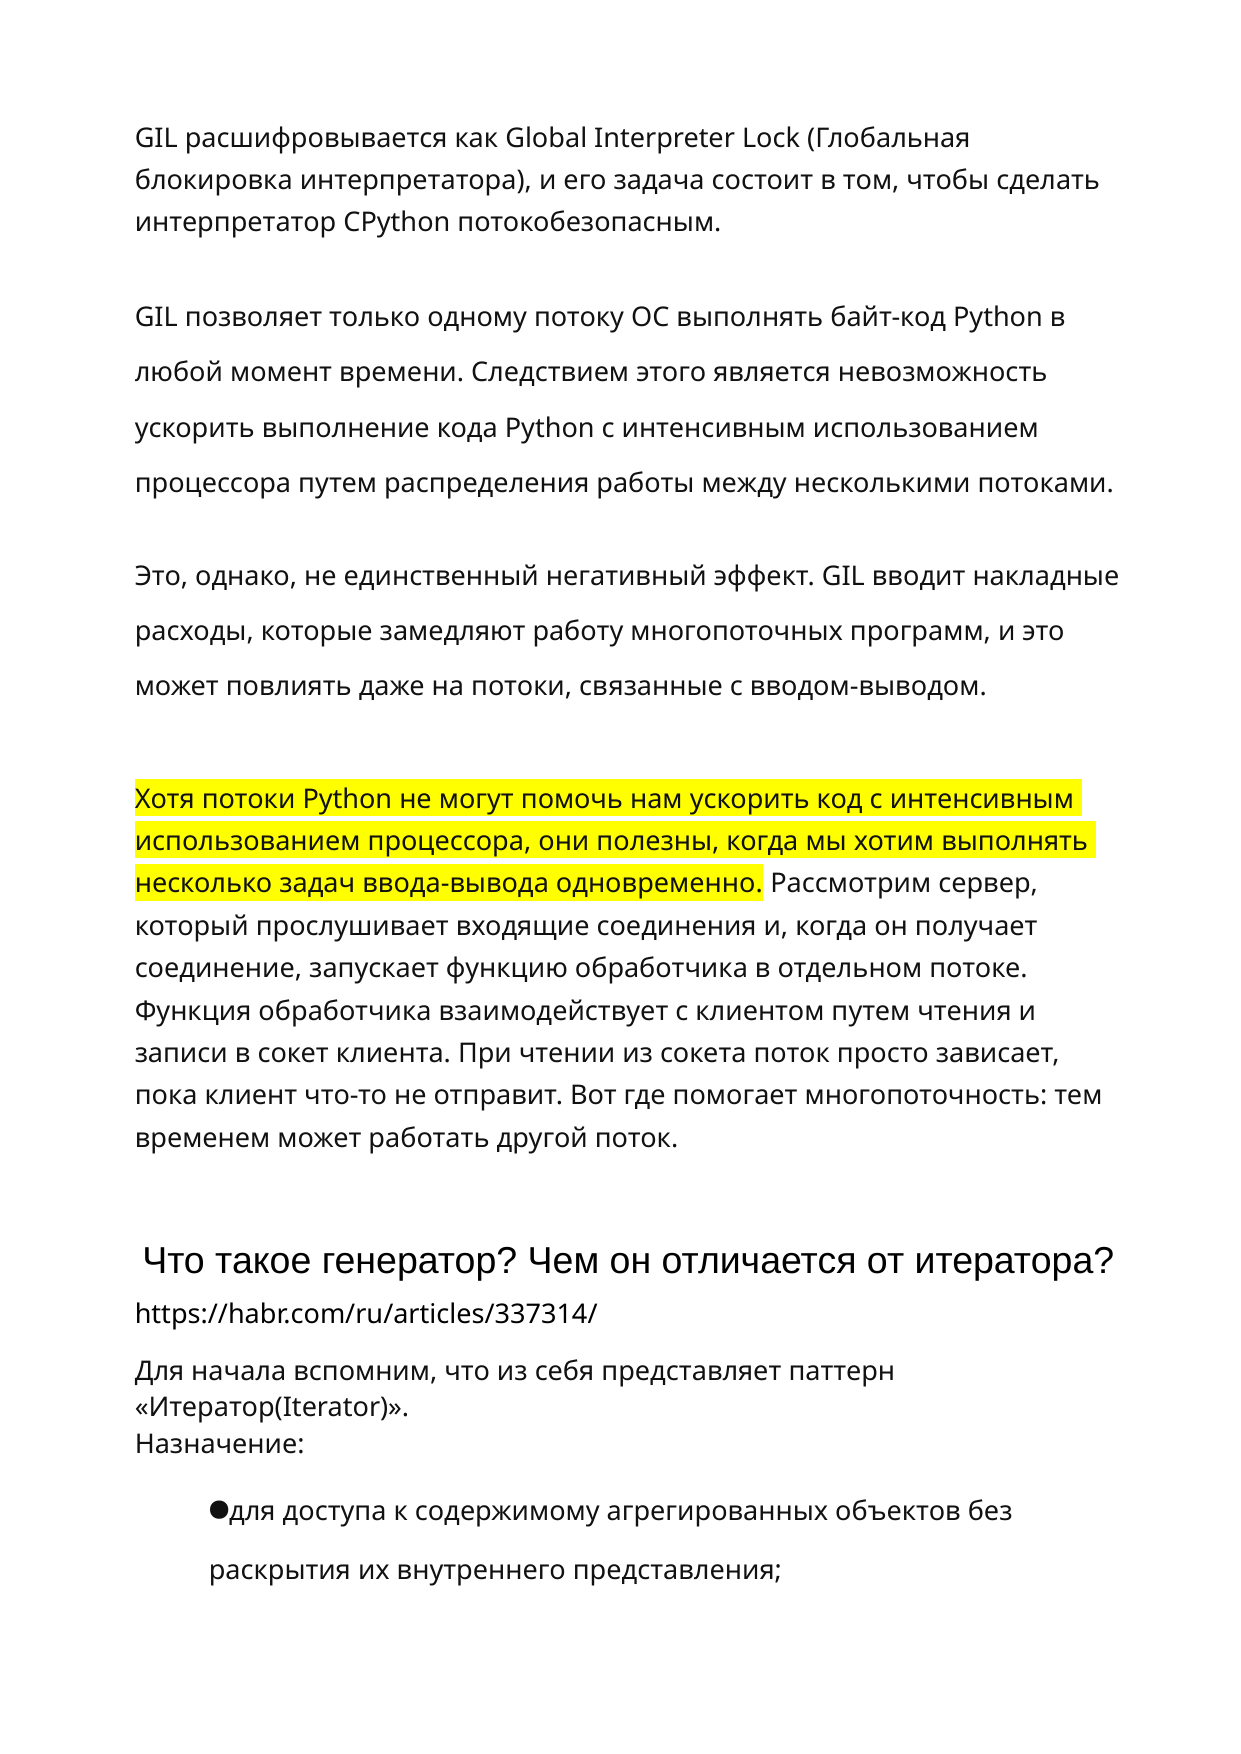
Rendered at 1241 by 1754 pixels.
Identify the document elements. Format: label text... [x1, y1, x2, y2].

text GIL расшифровывается как Global Interpreter Lock (Глобальная блокировка интерпретатора), и его задача состоит в том, чтобы сделать интерпретатор CPython потокобезопасным. [134, 118, 1121, 240]
subtitle Что такое генератор? Чем он отличается от итератора? [134, 1238, 1121, 1282]
list для доступа к содержимому агрегированных объектов без раскрытия их внутреннего представления; [134, 1491, 1121, 1587]
text https://habr.com/ru/articles/337314/ [134, 1294, 1121, 1331]
text Хотя потоки Python не могут помочь нам ускорить код с интенсивным использованием процессора, они полезны, когда мы хотим выполнять несколько задач ввода-вывода одновременно. Рассмотрим сервер, который прослушивает входящие соединения и, когда он получает соединение, запускает функцию обработчика в отдельном потоке. Функция обработчика взаимодействует с клиентом путем чтения и записи в сокет клиента. При чтении из сокета поток просто зависает, пока клиент что-то не отправит. Вот где помогает многопоточность: тем временем может работать другой поток. [134, 779, 1121, 1155]
text Для начала вспомним, что из себя представляет паттерн «Итератор(Iterator)». Назначение: [134, 1351, 1121, 1462]
text GIL позволяет только одному потоку ОС выполнять байт-код Python в любой момент времени. Следствием этого является невозможность ускорить выполнение кода Python с интенсивным использованием процессора путем распределения работы между несколькими потоками. [134, 297, 1121, 500]
text Это, однако, не единственный негативный эффект. GIL вводит накладные расходы, которые замедляют работу многопоточных программ, и это может повлиять даже на потоки, связанные с вводом-выводом. [134, 556, 1121, 704]
